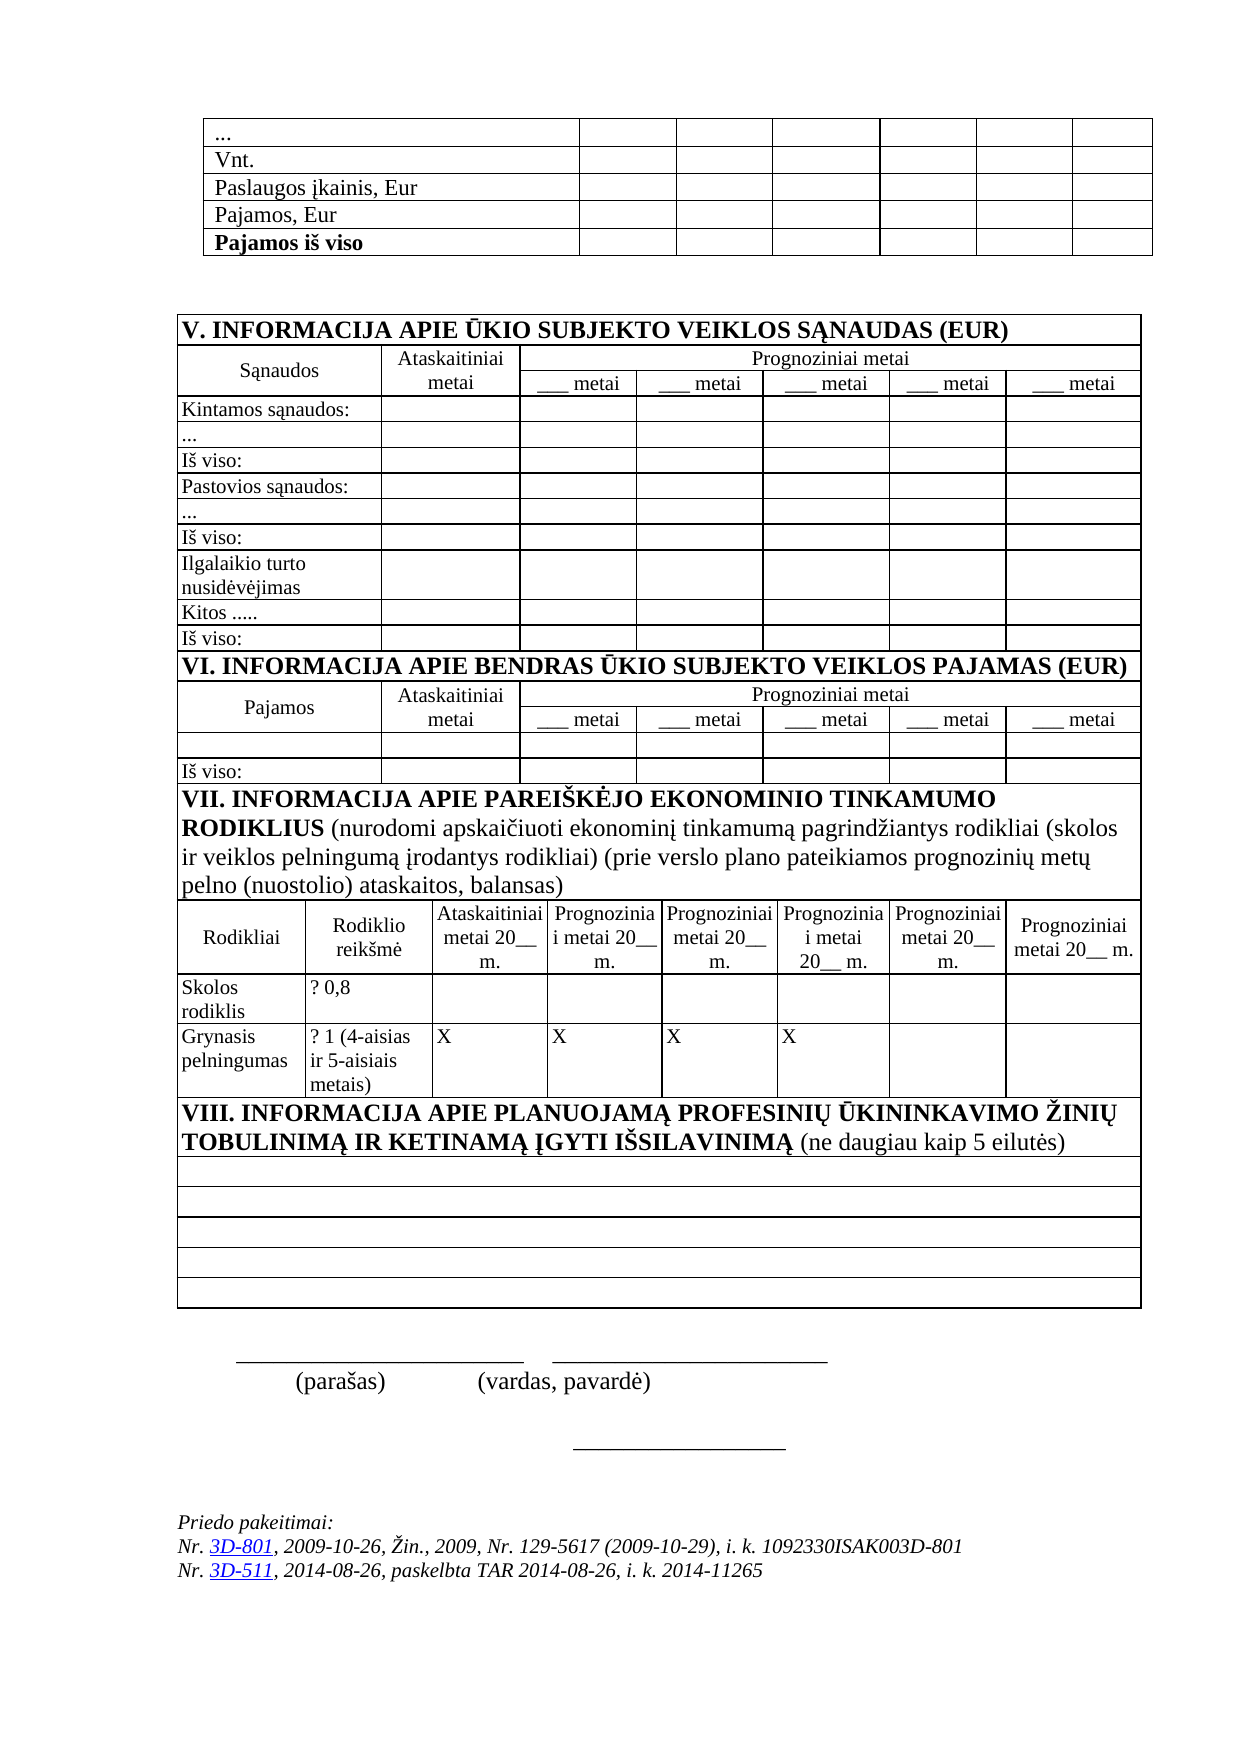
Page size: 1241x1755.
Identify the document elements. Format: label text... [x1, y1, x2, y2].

table_cell [1007, 499, 1140, 523]
table_cell [890, 422, 1005, 446]
table_cell X [548, 1024, 661, 1096]
table_cell [580, 229, 676, 255]
table_cell Prognoziniai metai 20__ m. [1007, 901, 1140, 973]
table_cell [1073, 174, 1152, 200]
table_cell [764, 759, 889, 783]
table_cell [174, 146, 203, 173]
table_cell <=? 0,8 [306, 975, 432, 1023]
table_cell [637, 499, 762, 523]
table_cell [433, 975, 547, 1023]
table_cell [174, 228, 203, 255]
table_cell [178, 733, 381, 757]
table_cell [764, 600, 889, 624]
table_cell [521, 474, 636, 498]
table_cell [890, 600, 1005, 624]
text _______________________ ______________________ [177, 1337, 1181, 1366]
table_cell Prognoziniai metai 20__ m. [778, 901, 889, 973]
table_cell [521, 422, 636, 446]
table_cell [977, 147, 1072, 173]
table_cell >=? 1 (4-aisias ir 5-aisiais metais) [306, 1024, 432, 1096]
table_cell Prognoziniai metai [521, 682, 1140, 706]
text Nr. 3D-801, 2009-10-26, Žin., 2009, Nr. 129-5617 (2009-10-29), i. k. 1092330ISAK003D-801 [177, 1534, 1181, 1558]
table_cell [1007, 626, 1140, 650]
table_cell [773, 147, 879, 173]
table_cell VII. INFORMACIJA APIE PAREIŠKĖJO EKONOMINIO TINKAMUMO RODIKLIUS (nurodomi apskaičiuoti ekonominį tinkamumą pagrindžiantys rodikliai (skolos ir veiklos pelningumą įrodantys rodikliai) (prie verslo plano pateikiamos prognozinių metų pelno (nuostolio) ataskaitos, balansas) [178, 784, 1140, 899]
table_cell [1007, 600, 1140, 624]
table_cell [764, 474, 889, 498]
table_cell ___ metai [890, 707, 1005, 731]
table_cell [764, 525, 889, 549]
table_cell [890, 975, 1005, 1023]
table_cell ___ metai [637, 371, 762, 395]
table_cell Ataskaitiniai metai [382, 346, 519, 395]
table_cell Prognoziniai metai 20__ m. [663, 901, 777, 973]
table_cell [1007, 474, 1140, 498]
table_cell [580, 201, 676, 228]
table_cell [1007, 759, 1140, 783]
table_cell [1073, 201, 1152, 228]
table_cell [548, 975, 661, 1023]
table_cell [178, 1248, 1140, 1277]
table_cell Ataskaitiniai metai 20__ m. [433, 901, 547, 973]
table_cell [764, 626, 889, 650]
table_cell ___ metai [764, 707, 889, 731]
table_cell [1153, 118, 1178, 146]
table_cell [382, 733, 519, 757]
table_cell [1007, 551, 1140, 599]
table_cell Iš viso: [178, 448, 381, 472]
table_cell [1007, 1024, 1140, 1096]
table_cell [637, 448, 762, 472]
table_cell Kintamos sąnaudos: [178, 397, 381, 421]
table_cell [521, 600, 636, 624]
table_cell [764, 448, 889, 472]
text (parašas) (vardas, pavardė) [177, 1366, 1181, 1395]
table_cell [637, 626, 762, 650]
table_cell [521, 733, 636, 757]
table_cell [382, 397, 519, 421]
table_cell [890, 1024, 1005, 1096]
table_cell ___ metai [890, 371, 1005, 395]
table_cell [382, 626, 519, 650]
table_cell [778, 975, 889, 1023]
table_cell [637, 474, 762, 498]
table_cell [773, 174, 879, 200]
table_cell [637, 759, 762, 783]
table_cell [382, 759, 519, 783]
table_cell [1153, 173, 1178, 200]
table_cell Vnt. [204, 147, 579, 173]
table_cell [881, 174, 976, 200]
table_cell [1007, 733, 1140, 757]
table_cell [1073, 119, 1152, 146]
table_cell X [778, 1024, 889, 1096]
table_cell [174, 200, 203, 228]
table_cell [382, 422, 519, 446]
table_cell [580, 174, 676, 200]
table_cell [637, 397, 762, 421]
table_cell [890, 448, 1005, 472]
table_cell [1153, 146, 1178, 173]
table_cell Pajamos iš viso [204, 229, 579, 255]
table_cell [977, 174, 1072, 200]
table_cell [881, 229, 976, 255]
table_cell Iš viso: [178, 626, 381, 650]
table_cell Iš viso: [178, 525, 381, 549]
table_cell [178, 1278, 1140, 1307]
table_cell [881, 147, 976, 173]
table_cell [637, 551, 762, 599]
table_cell Prognoziniai metai 20__ m. [890, 901, 1005, 973]
table_cell X [663, 1024, 777, 1096]
table_cell X [433, 1024, 547, 1096]
text Priedo pakeitimai: [177, 1510, 1181, 1534]
table_cell [677, 229, 772, 255]
table_cell Kitos ..... [178, 600, 381, 624]
table_cell ___ metai [521, 371, 636, 395]
table_cell [382, 525, 519, 549]
table_cell [890, 551, 1005, 599]
table_cell [773, 201, 879, 228]
table_cell [890, 397, 1005, 421]
table_cell [1007, 525, 1140, 549]
table_cell [1007, 422, 1140, 446]
table_cell [1153, 200, 1178, 228]
table_cell Ataskaitiniai metai [382, 682, 519, 731]
table_cell [881, 119, 976, 146]
table_cell [764, 551, 889, 599]
table_cell [637, 600, 762, 624]
table_cell [890, 474, 1005, 498]
table_cell VIII. INFORMACIJA APIE PLANUOJAMĄ PROFESINIŲ ŪKININKAVIMO ŽINIŲ TOBULINIMĄ IR KETINAMĄ ĮGYTI IŠSILAVINIMĄ (ne daugiau kaip 5 eilutės) [178, 1098, 1140, 1156]
table_cell ... [178, 422, 381, 446]
table_cell ___ metai [521, 707, 636, 731]
table_cell [677, 201, 772, 228]
table_cell [580, 119, 676, 146]
table_cell Ilgalaikio turto nusidėvėjimas [178, 551, 381, 599]
table_cell ___ metai [1007, 707, 1140, 731]
table_cell Prognoziniai metai [521, 346, 1140, 369]
table_cell [382, 499, 519, 523]
table_cell [521, 397, 636, 421]
table_cell [977, 229, 1072, 255]
table_cell [521, 448, 636, 472]
table_cell [637, 422, 762, 446]
table_cell [890, 499, 1005, 523]
table_cell [881, 201, 976, 228]
table_cell [580, 147, 676, 173]
table_cell [764, 422, 889, 446]
table_cell [1073, 147, 1152, 173]
table_cell [890, 759, 1005, 783]
table_cell [890, 733, 1005, 757]
table_cell Rodikliai [178, 901, 305, 973]
table_cell [521, 499, 636, 523]
table_cell ... [204, 119, 579, 146]
table_cell ___ metai [637, 707, 762, 731]
table_cell [521, 626, 636, 650]
table_cell [637, 525, 762, 549]
table_cell [764, 733, 889, 757]
table_cell [773, 119, 879, 146]
table_cell Iš viso: [178, 759, 381, 783]
table_cell [178, 1157, 1140, 1186]
table_cell [174, 118, 203, 146]
table_cell Rodiklio reikšmė [306, 901, 432, 973]
table_cell Grynasis pelningumas [178, 1024, 305, 1096]
table_cell Pajamos, Eur [204, 201, 579, 228]
table_cell ___ metai [764, 371, 889, 395]
table_cell [977, 201, 1072, 228]
table_cell [1007, 448, 1140, 472]
table_cell [521, 759, 636, 783]
table_cell [382, 474, 519, 498]
table_cell Prognoziniai metai 20__ m. [548, 901, 661, 973]
table_cell [890, 525, 1005, 549]
table_cell [1073, 229, 1152, 255]
table_cell [677, 119, 772, 146]
table_cell [521, 551, 636, 599]
table_cell [1007, 975, 1140, 1023]
table_cell [382, 600, 519, 624]
table_cell [677, 147, 772, 173]
table_cell Paslaugos įkainis, Eur [204, 174, 579, 200]
text _________________ [177, 1424, 1181, 1452]
table_cell [178, 1218, 1140, 1246]
table_cell Pajamos [178, 682, 381, 731]
table_cell Sąnaudos [178, 346, 381, 395]
table_cell [1007, 397, 1140, 421]
table_cell [178, 1187, 1140, 1216]
table_cell [677, 174, 772, 200]
table_cell [764, 499, 889, 523]
table_cell Skolos rodiklis [178, 975, 305, 1023]
table_cell ... [178, 499, 381, 523]
table_cell [174, 173, 203, 200]
table_cell [637, 733, 762, 757]
table_cell [1153, 228, 1178, 255]
text Nr. 3D-511, 2014-08-26, paskelbta TAR 2014-08-26, i. k. 2014-11265 [177, 1558, 1181, 1582]
table_cell [773, 229, 879, 255]
table_cell [663, 975, 777, 1023]
table_cell [521, 525, 636, 549]
table_cell [382, 448, 519, 472]
table_cell Pastovios sąnaudos: [178, 474, 381, 498]
table_header V. INFORMACIJA APIE ŪKIO SUBJEKTO VEIKLOS SĄNAUDAS (EUR) [178, 315, 1140, 344]
table_cell ___ metai [1007, 371, 1140, 395]
table_cell [382, 551, 519, 599]
table_cell [890, 626, 1005, 650]
table_cell [764, 397, 889, 421]
table_cell VI. INFORMACIJA APIE BENDRAS ŪKIO SUBJEKTO VEIKLOS PAJAMAS (EUR) [178, 652, 1140, 680]
table_cell [977, 119, 1072, 146]
